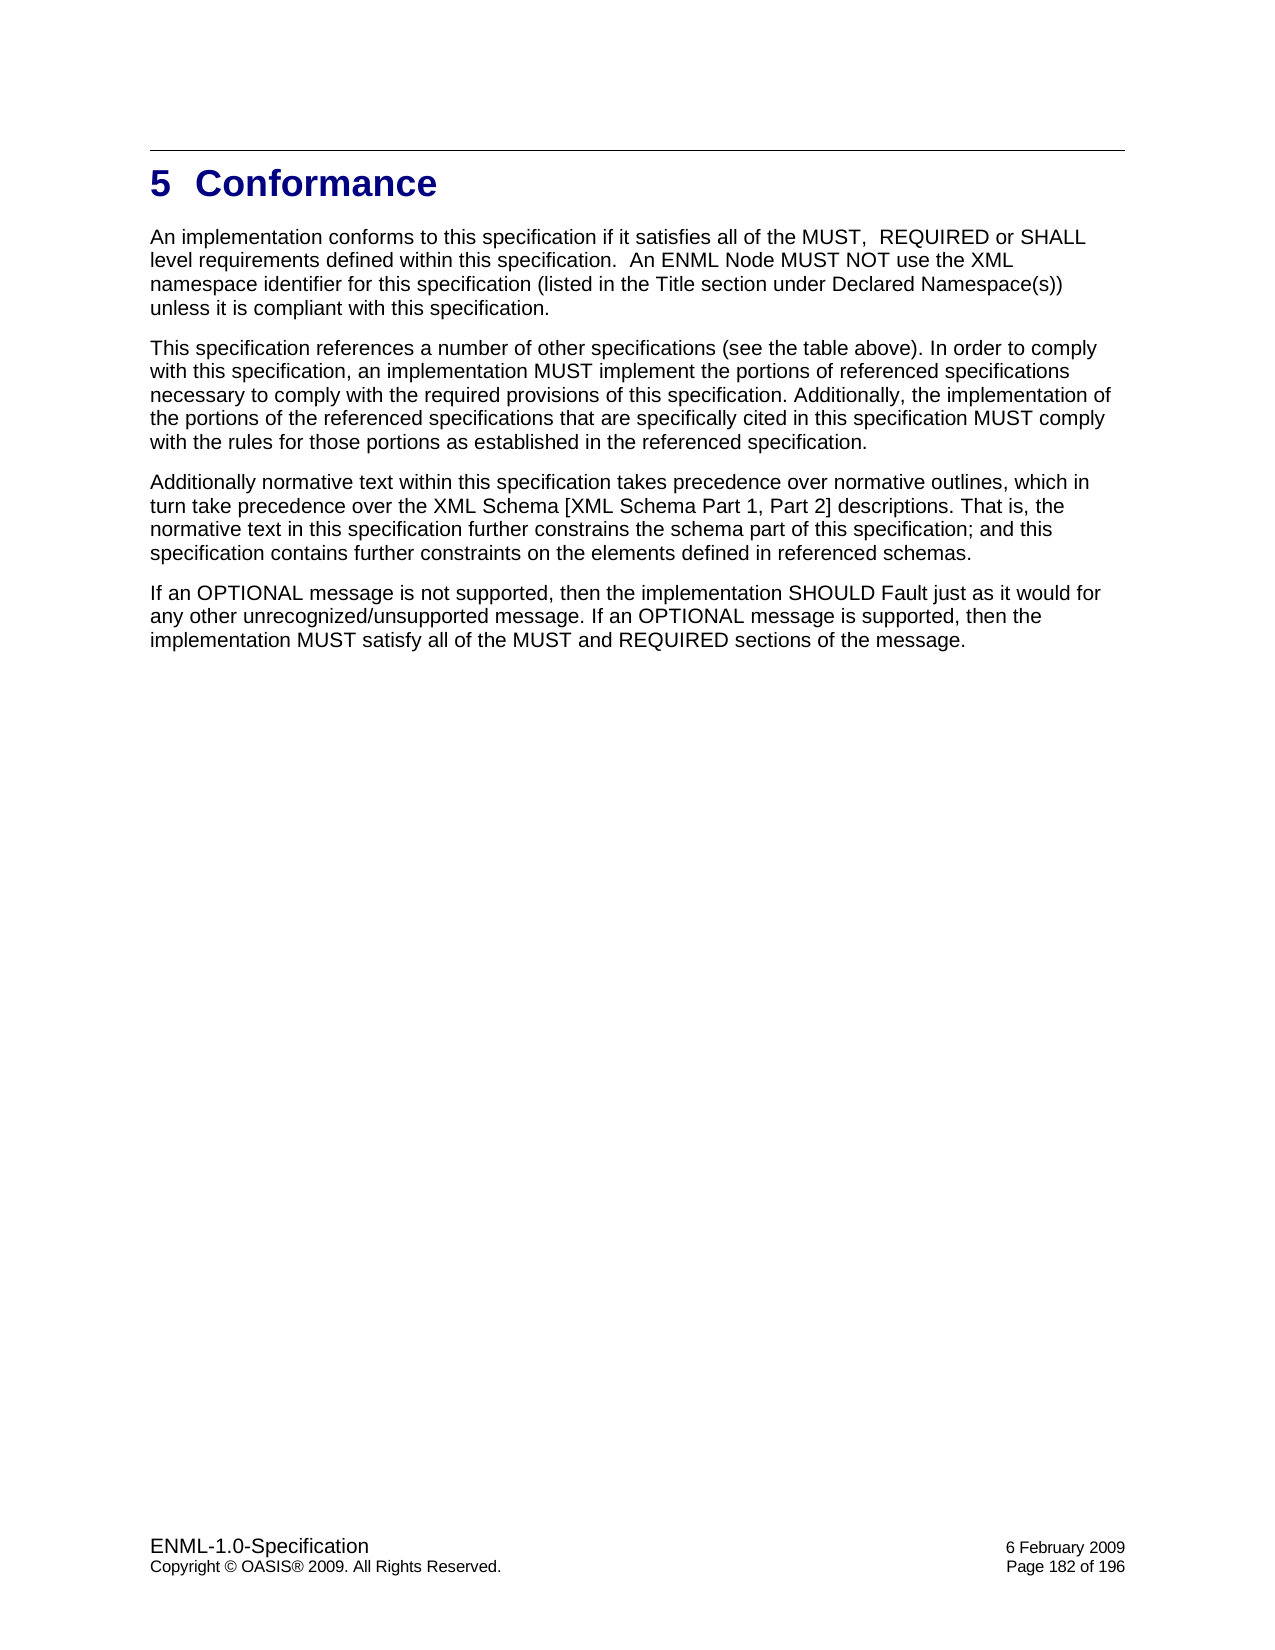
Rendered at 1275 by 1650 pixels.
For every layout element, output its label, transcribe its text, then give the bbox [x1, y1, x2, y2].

text An implementation conforms to this specification if it satisfies all of the MUST, REQUIRED or SHALL level requirements defined within this specification. An ENML Node MUST NOT use the XML namespace identifier for this specification (listed in the Title section under Declared Namespace(s)) unless it is compliant with this specification. [150, 225, 1125, 319]
text This specification references a number of other specifications (see the table above). In order to comply with this specification, an implementation MUST implement the portions of referenced specifications necessary to comply with the required provisions of this specification. Additionally, the implementation of the portions of the referenced specifications that are specifically cited in this specification MUST comply with the rules for those portions as established in the referenced specification. [150, 336, 1125, 454]
text If an OPTIONAL message is not supported, then the implementation SHOULD Fault just as it would for any other unrecognized/unsupported message. If an OPTIONAL message is supported, then the implementation MUST satisfy all of the MUST and REQUIRED sections of the message. [150, 581, 1125, 652]
text Additionally normative text within this specification takes precedence over normative outlines, which in turn take precedence over the XML Schema [XML Schema Part 1, Part 2] descriptions. That is, the normative text in this specification further constrains the schema part of this specification; and this specification contains further constraints on the elements defined in referenced schemas. [150, 471, 1125, 565]
subtitle Conformance [150, 151, 1125, 204]
